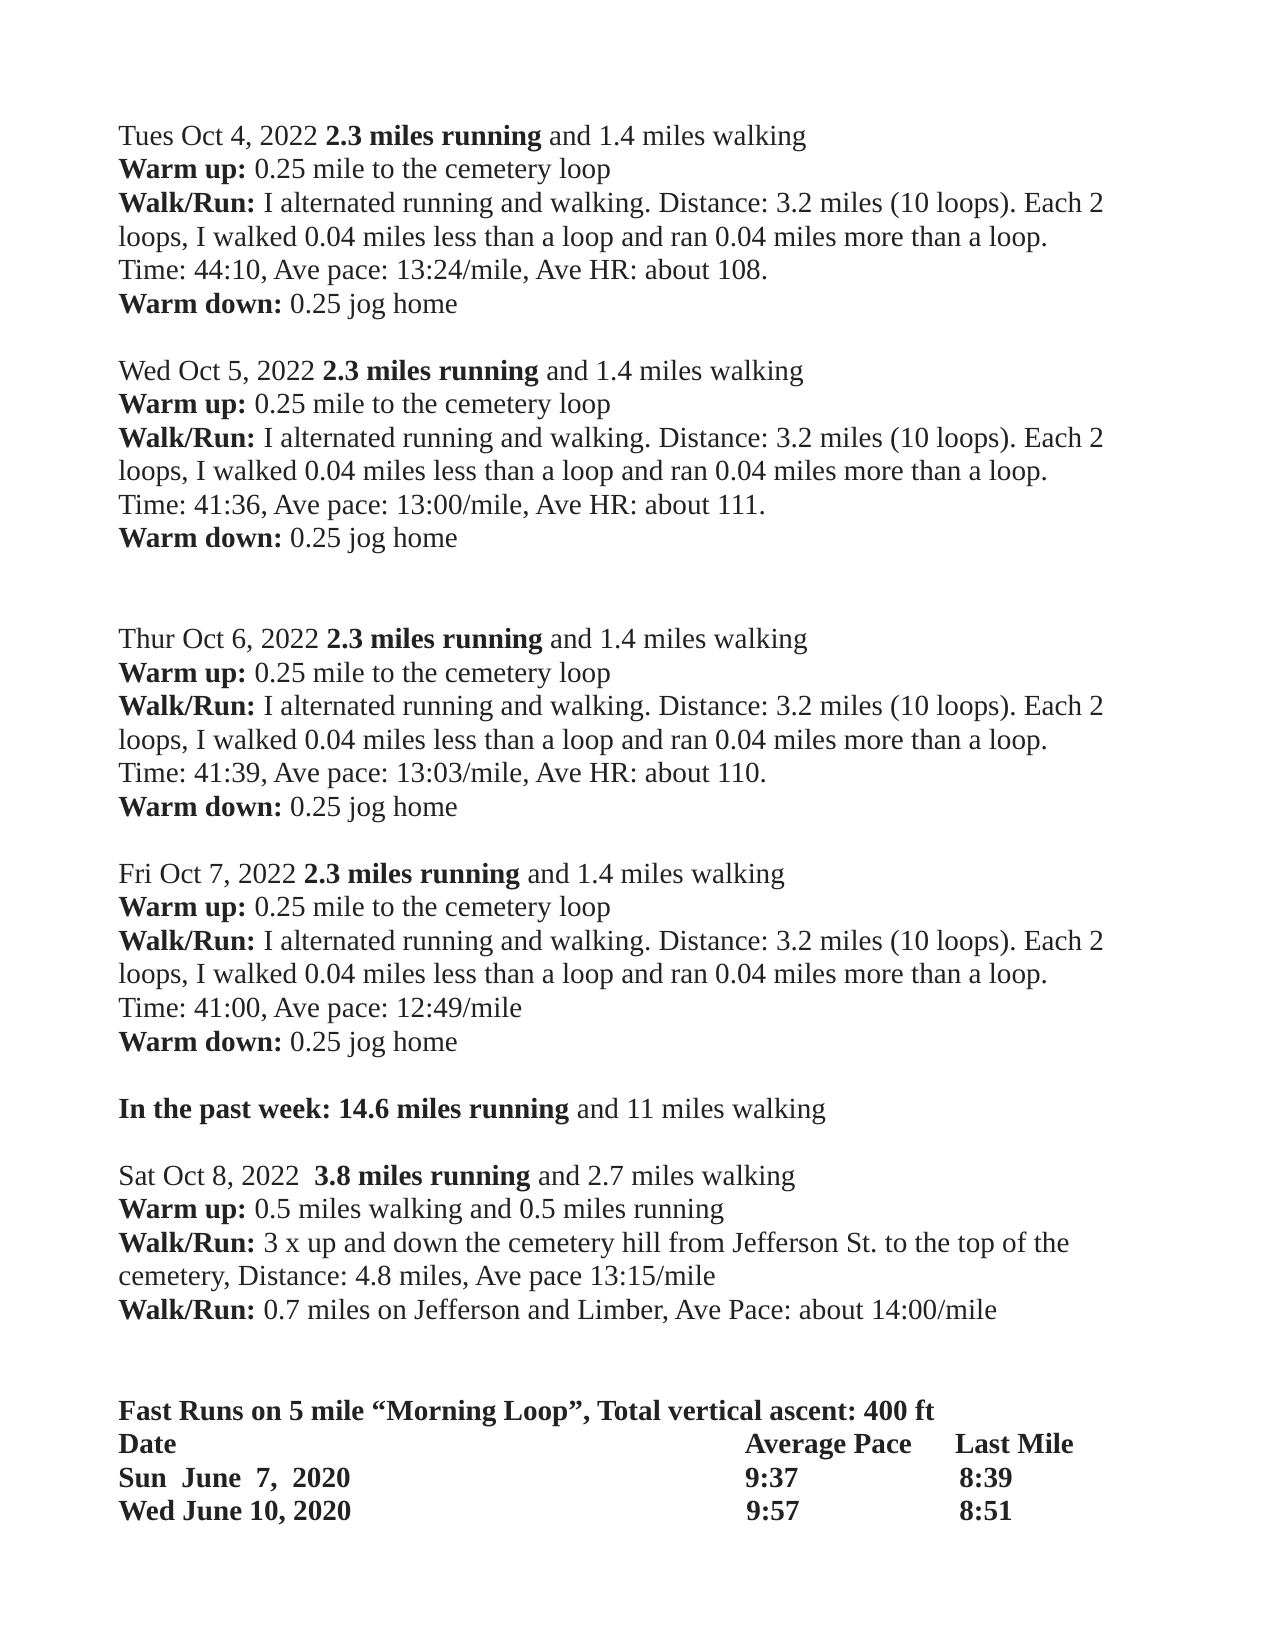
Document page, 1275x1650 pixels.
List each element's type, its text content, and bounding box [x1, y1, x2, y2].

text Wed Oct 5, 2022 2.3 miles running and 1.4 miles walking [118, 353, 1161, 386]
text Warm down: 0.25 jog home [118, 1024, 1161, 1057]
text Walk/Run: 3 x up and down the cemetery hill from Jefferson St. to the top of the cemetery, Distance: 4.8 miles, Ave pace 13:15/mile [118, 1225, 1161, 1292]
text Fast Runs on 5 mile “Morning Loop”, Total vertical ascent: 400 ft [118, 1393, 1161, 1426]
text Date Average Pace Last Mile [118, 1426, 1161, 1460]
text Fri Oct 7, 2022 2.3 miles running and 1.4 miles walking [118, 856, 1161, 889]
text Walk/Run: I alternated running and walking. Distance: 3.2 miles (10 loops). Each 2 loops, I walked 0.04 miles less than a loop and ran 0.04 miles more than a loop. [118, 420, 1161, 487]
text Walk/Run: I alternated running and walking. Distance: 3.2 miles (10 loops). Each 2 loops, I walked 0.04 miles less than a loop and ran 0.04 miles more than a loop. [118, 688, 1161, 755]
text Warm down: 0.25 jog home [118, 286, 1161, 319]
text Warm up: 0.25 mile to the cemetery loop [118, 889, 1161, 923]
text Thur Oct 6, 2022 2.3 miles running and 1.4 miles walking [118, 621, 1161, 655]
text Warm up: 0.25 mile to the cemetery loop [118, 655, 1161, 688]
text In the past week: 14.6 miles running and 11 miles walking [118, 1091, 1161, 1124]
text Warm down: 0.25 jog home [118, 521, 1161, 554]
text Time: 41:00, Ave pace: 12:49/mile [118, 990, 1161, 1024]
text Warm up: 0.25 mile to the cemetery loop [118, 152, 1161, 185]
text Warm up: 0.25 mile to the cemetery loop [118, 386, 1161, 420]
text Time: 41:36, Ave pace: 13:00/mile, Ave HR: about 111. [118, 487, 1161, 521]
text Time: 44:10, Ave pace: 13:24/mile, Ave HR: about 108. [118, 252, 1161, 286]
text Wed June 10, 2020 9:57 8:51 [118, 1493, 1161, 1527]
text Tues Oct 4, 2022 2.3 miles running and 1.4 miles walking [118, 118, 1161, 152]
text Walk/Run: 0.7 miles on Jefferson and Limber, Ave Pace: about 14:00/mile [118, 1292, 1161, 1326]
text Time: 41:39, Ave pace: 13:03/mile, Ave HR: about 110. [118, 755, 1161, 789]
text Sat Oct 8, 2022 3.8 miles running and 2.7 miles walking [118, 1158, 1161, 1191]
text Warm down: 0.25 jog home [118, 789, 1161, 822]
text Sun June 7, 2020 9:37 8:39 [118, 1460, 1161, 1493]
text Walk/Run: I alternated running and walking. Distance: 3.2 miles (10 loops). Each 2 loops, I walked 0.04 miles less than a loop and ran 0.04 miles more than a loop. [118, 923, 1161, 990]
text Warm up: 0.5 miles walking and 0.5 miles running [118, 1191, 1161, 1225]
text Walk/Run: I alternated running and walking. Distance: 3.2 miles (10 loops). Each 2 loops, I walked 0.04 miles less than a loop and ran 0.04 miles more than a loop. [118, 185, 1161, 252]
